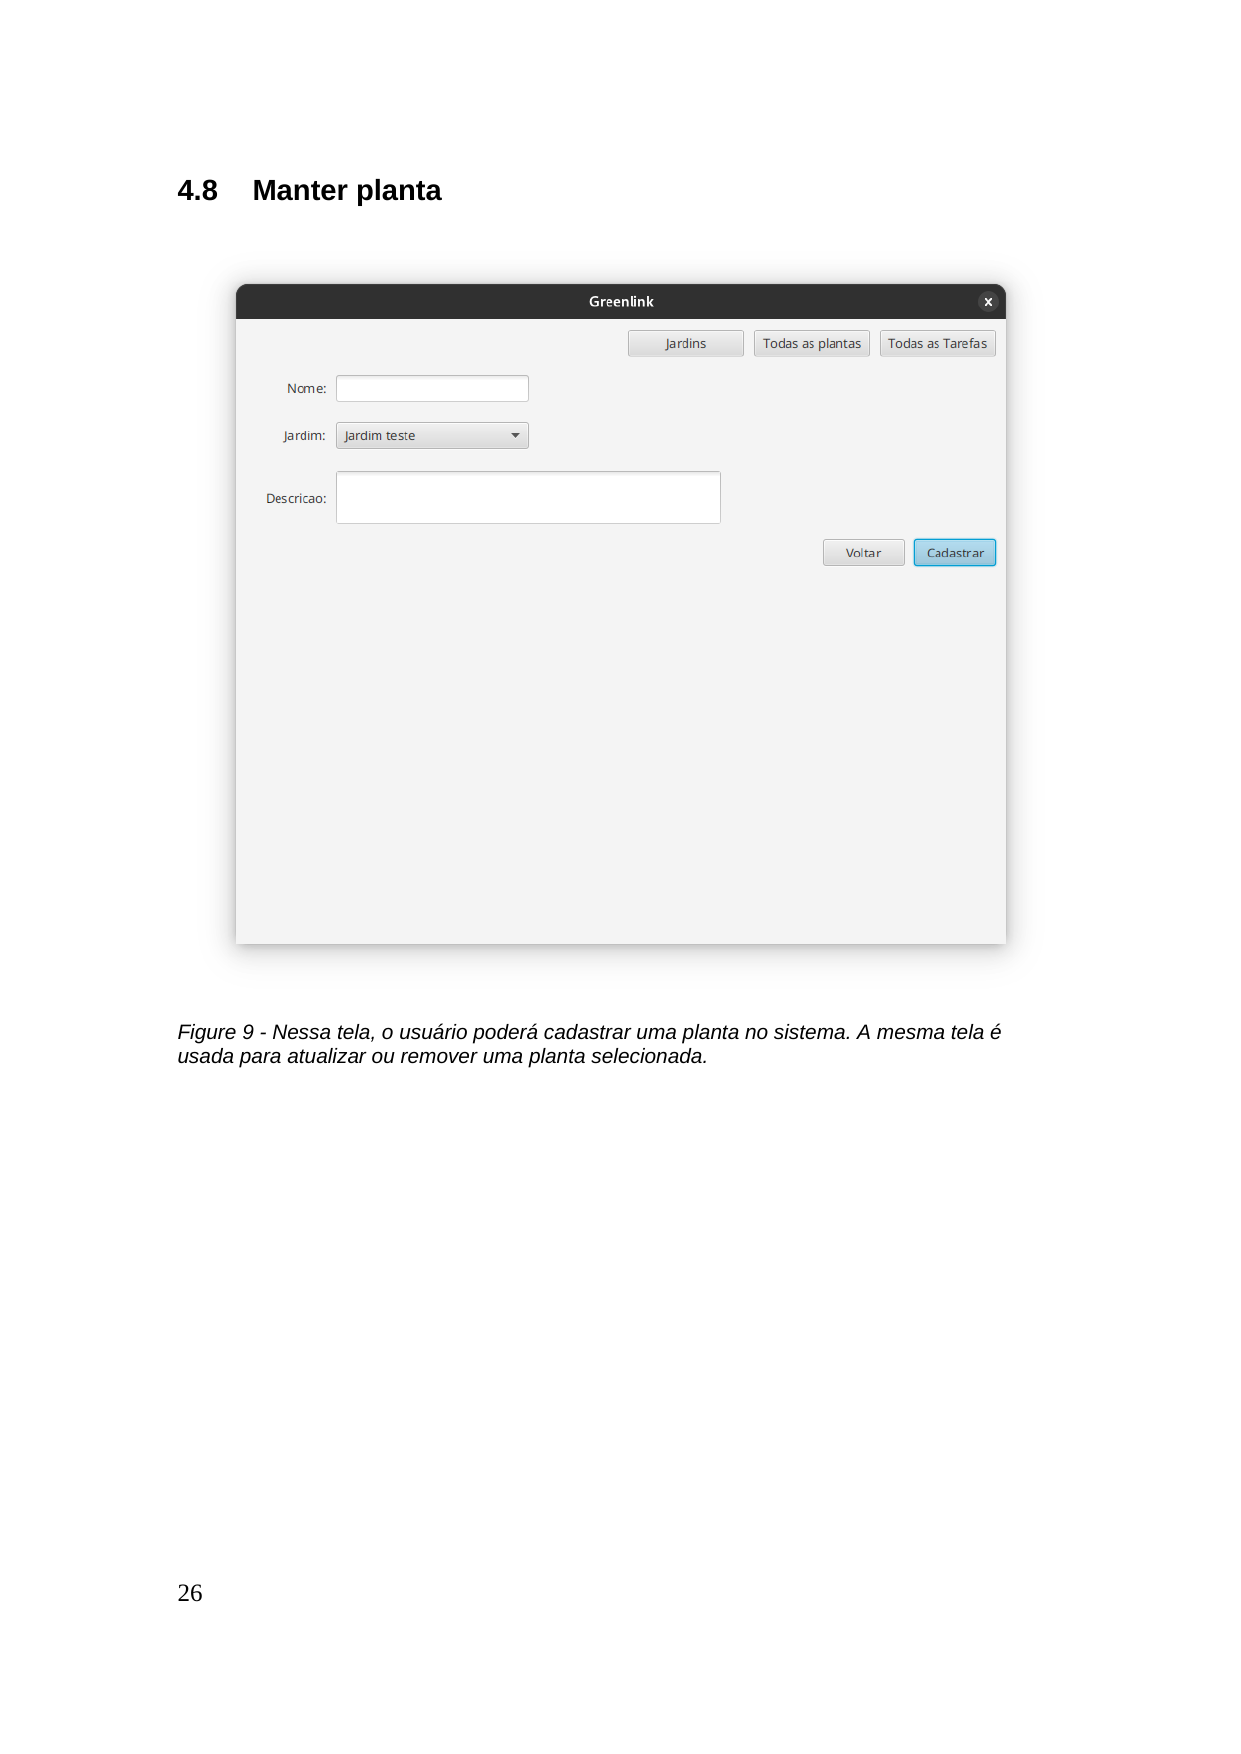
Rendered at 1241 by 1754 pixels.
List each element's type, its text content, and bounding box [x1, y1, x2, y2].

subtitle Manter planta [177, 173, 1063, 206]
picture [177, 231, 1063, 1008]
text Figure 9 - Nessa tela, o usuário poderá cadastrar uma planta no sistema. A mesma tela é usada para atualizar ou remover uma planta selecionada. [177, 1008, 1063, 1068]
